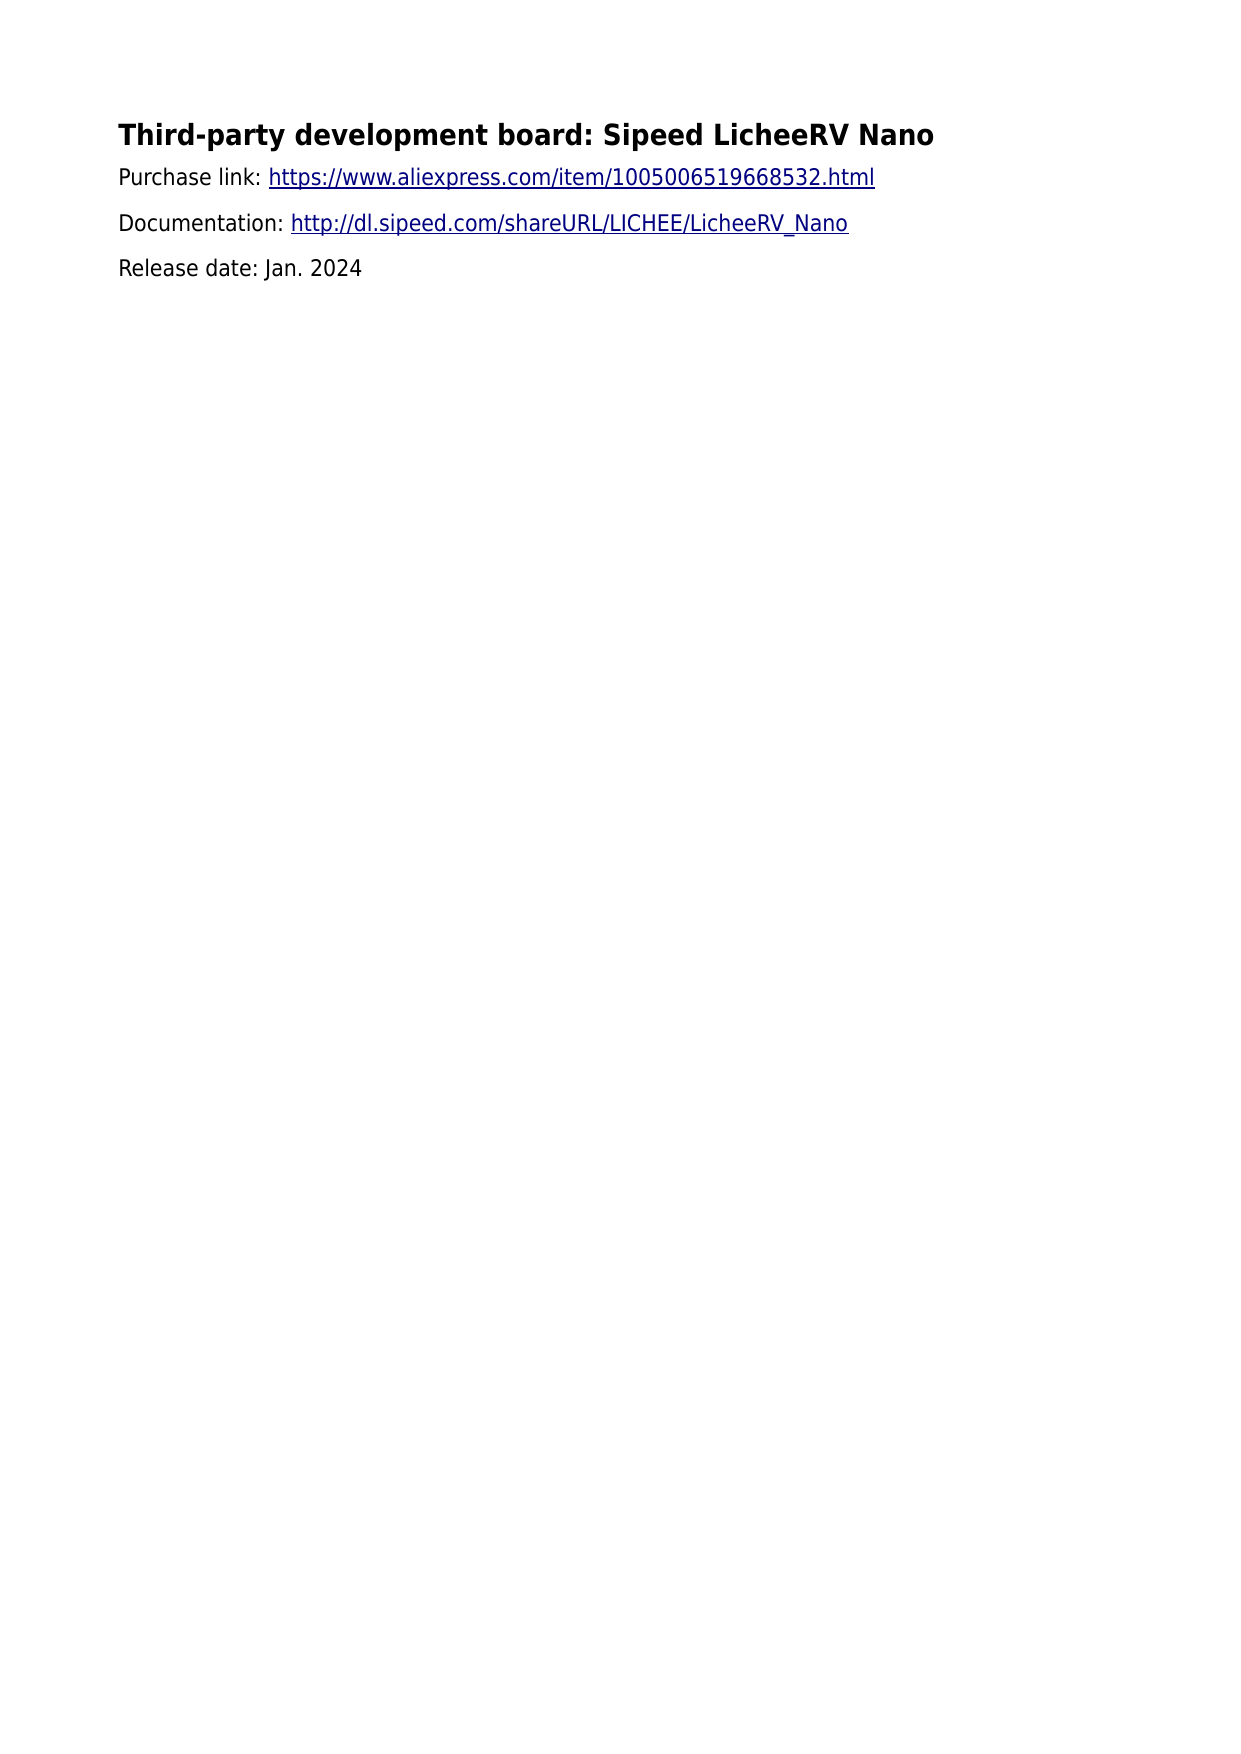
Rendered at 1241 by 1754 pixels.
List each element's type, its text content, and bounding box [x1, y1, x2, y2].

subtitle Third-party development board: Sipeed LicheeRV Nano [118, 118, 1122, 152]
text Documentation: http://dl.sipeed.com/shareURL/LICHEE/LicheeRV_Nano [118, 210, 1122, 236]
text Release date: Jan. 2024 [118, 255, 1122, 282]
text Purchase link: https://www.aliexpress.com/item/1005006519668532.html [118, 164, 1122, 191]
